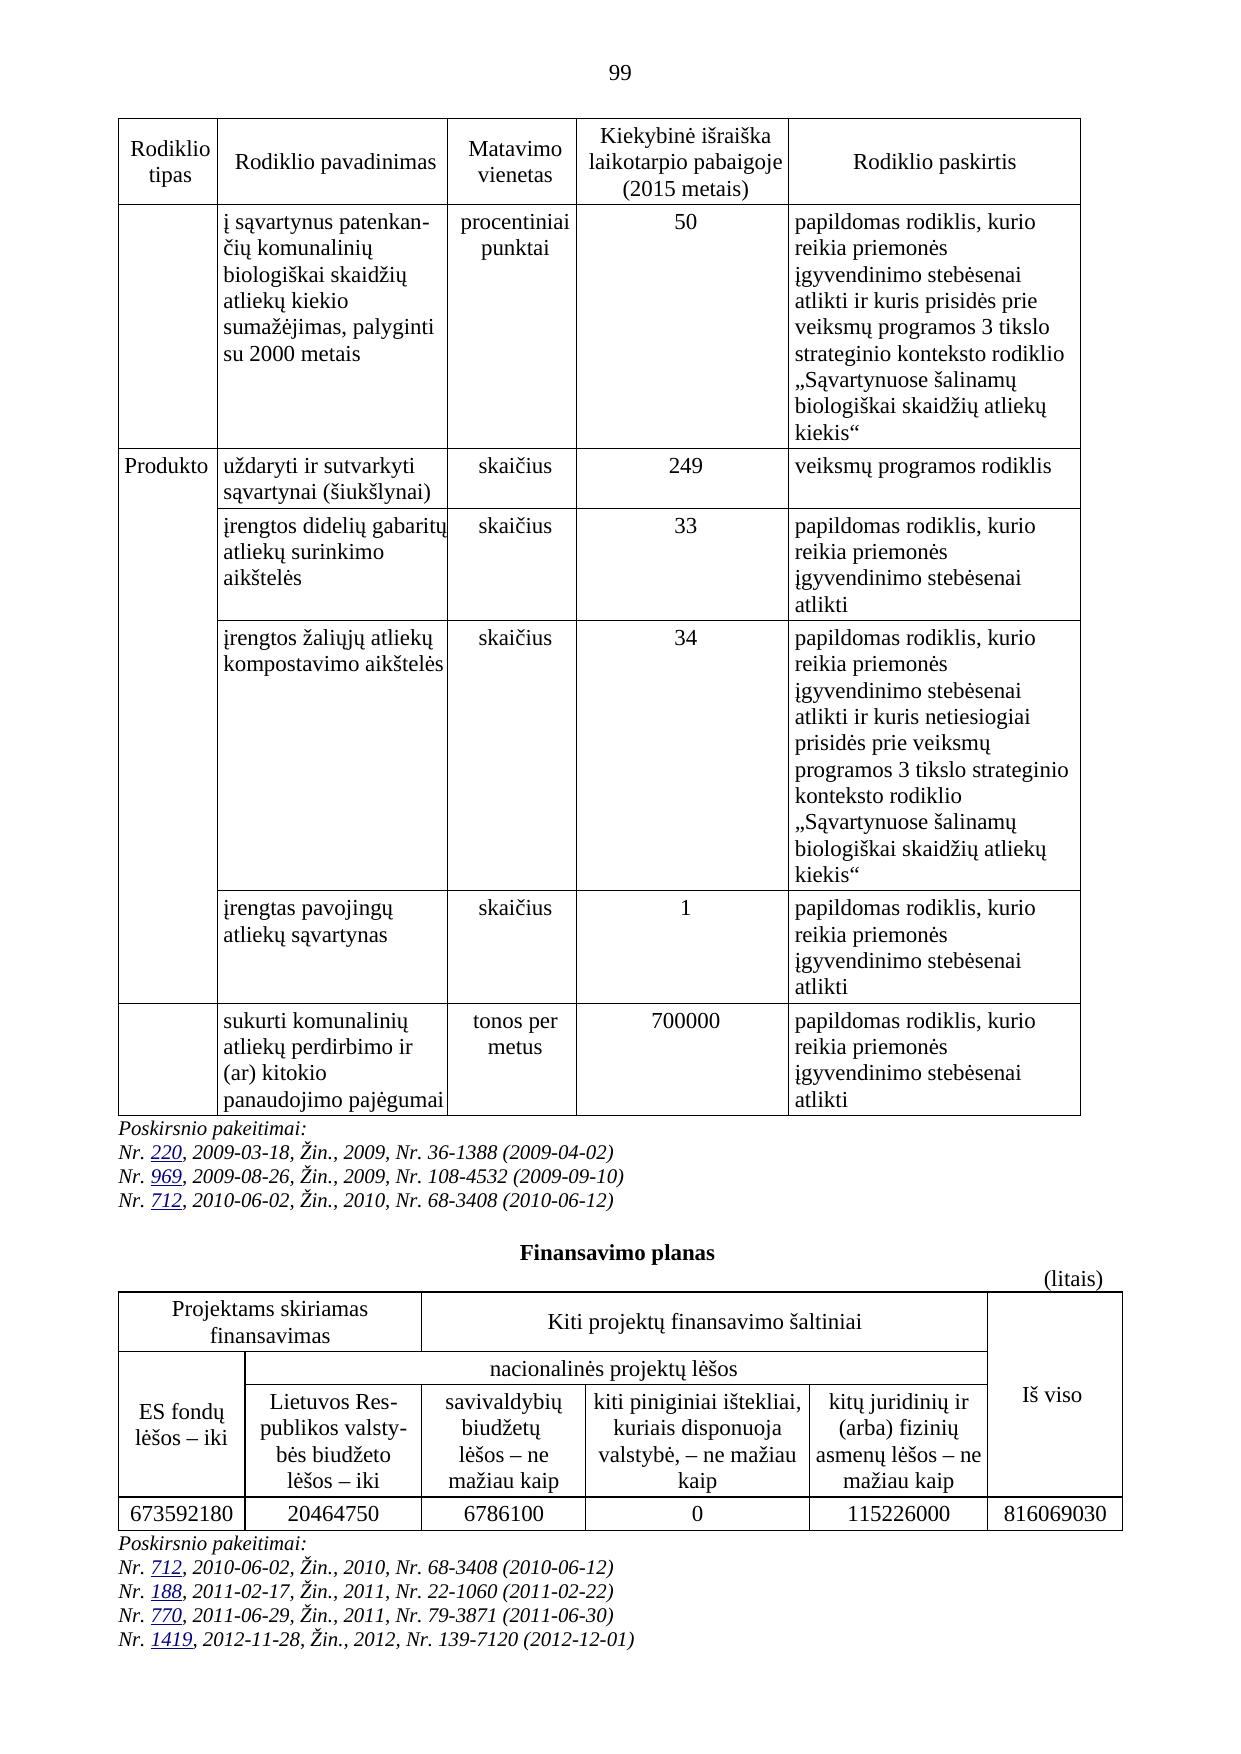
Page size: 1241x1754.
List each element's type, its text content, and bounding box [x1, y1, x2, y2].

table_header Kiekybinė išraiška laikotarpio pabaigoje (2015 metais) [577, 119, 788, 204]
table_cell nacionalinės projektų lėšos [246, 1352, 987, 1384]
table_cell 1 [577, 891, 788, 1003]
table_header Matavimo vienetas [448, 119, 576, 204]
text Nr. 712, 2010-06-02, Žin., 2010, Nr. 68-3408 (2010-06-12) [118, 1188, 1122, 1212]
table_header Iš viso [988, 1293, 1122, 1496]
table_cell 20464750 [246, 1498, 421, 1530]
table_cell skaičius [448, 449, 576, 508]
text Nr. 188, 2011-02-17, Žin., 2011, Nr. 22-1060 (2011-02-22) [118, 1579, 1122, 1603]
table_cell kiti piniginiai ištekliai, kuriais disponuoja valstybė, – ne mažiau kaip [586, 1385, 809, 1496]
table_cell skaičius [448, 891, 576, 1003]
text (litais) [118, 1265, 1103, 1291]
table_cell papildomas rodiklis, kurio reikia priemonės įgyvendinimo stebėsenai atlikti [789, 509, 1080, 620]
table_cell procentiniai punktai [448, 205, 576, 448]
table_cell savivaldybių biudžetų lėšos – ne mažiau kaip [422, 1385, 585, 1496]
table_cell papildomas rodiklis, kurio reikia priemonės įgyvendinimo stebėsenai atlikti ir kuris prisidės prie veiksmų programos 3 tikslo strateginio konteksto rodiklio „Sąvartynuose šalinamų biologiškai skaidžių atliekų kiekis“ [789, 205, 1080, 448]
table_header Rodiklio tipas [119, 119, 217, 204]
table_cell ES fondų lėšos – iki [119, 1352, 244, 1496]
table_cell sukurti komunalinių atliekų perdirbimo ir (ar) kitokio panaudojimo pajėgumai [218, 1004, 447, 1115]
text Nr. 712, 2010-06-02, Žin., 2010, Nr. 68-3408 (2010-06-12) [118, 1555, 1122, 1579]
table_cell 816069030 [988, 1498, 1122, 1530]
table_header Rodiklio paskirtis [789, 119, 1080, 204]
table_cell 115226000 [810, 1498, 987, 1530]
text Nr. 1419, 2012-11-28, Žin., 2012, Nr. 139-7120 (2012-12-01) [118, 1627, 1122, 1651]
table_header Projektams skiriamas finansavimas [119, 1293, 421, 1351]
table_cell Lietuvos Res­publikos valsty­bės biudžeto lėšos – iki [246, 1385, 421, 1496]
text Nr. 220, 2009-03-18, Žin., 2009, Nr. 36-1388 (2009-04-02) [118, 1140, 1122, 1164]
text Nr. 969, 2009-08-26, Žin., 2009, Nr. 108-4532 (2009-09-10) [118, 1164, 1122, 1188]
table_cell 33 [577, 509, 788, 620]
text Finansavimo planas [118, 1239, 1122, 1265]
table_cell [119, 1004, 217, 1115]
text Poskirsnio pakeitimai: [118, 1116, 1122, 1140]
table_cell uždaryti ir sutvarkyti sąvartynai (šiukšlynai) [218, 449, 447, 508]
table_cell papildomas rodiklis, kurio reikia priemonės įgyvendinimo stebėsenai atlikti [789, 1004, 1080, 1115]
table_cell įrengtos didelių gabaritų atliekų surinkimo aikštelės [218, 509, 447, 620]
table_cell 50 [577, 205, 788, 448]
table_cell skaičius [448, 621, 576, 890]
table_cell papildomas rodiklis, kurio reikia priemonės įgyvendinimo stebėsenai atlikti [789, 891, 1080, 1003]
table_cell 34 [577, 621, 788, 890]
table_cell 700000 [577, 1004, 788, 1115]
table_cell tonos per metus [448, 1004, 576, 1115]
table_cell 6786100 [422, 1498, 585, 1530]
table_cell Produkto [119, 449, 217, 1003]
table_header Kiti projektų finansavimo šaltiniai [422, 1293, 987, 1351]
table_cell 0 [586, 1498, 809, 1530]
table_cell skaičius [448, 509, 576, 620]
table_cell papildomas rodiklis, kurio reikia priemonės įgyvendinimo stebėsenai atlikti ir kuris netiesiogiai prisidės prie veiksmų programos 3 tikslo strateginio konteksto rodiklio „Sąvartynuose šalinamų biologiškai skaidžių atliekų kiekis“ [789, 621, 1080, 890]
text Poskirsnio pakeitimai: [118, 1531, 1122, 1555]
table_header Rodiklio pavadinimas [218, 119, 447, 204]
text Nr. 770, 2011-06-29, Žin., 2011, Nr. 79-3871 (2011-06-30) [118, 1603, 1122, 1627]
table_cell 249 [577, 449, 788, 508]
table_cell veiksmų programos rodiklis [789, 449, 1080, 508]
table_cell į sąvartynus patenkan­čių komunalinių biologiškai skaidžių atliekų kiekio sumažėjimas, palyginti su 2000 metais [218, 205, 447, 448]
table_cell kitų juridinių ir (arba) fizinių asmenų lėšos – ne mažiau kaip [810, 1385, 987, 1496]
table_cell įrengtas pavojingų atliekų sąvartynas [218, 891, 447, 1003]
table_cell 673592180 [119, 1498, 244, 1530]
table_cell įrengtos žaliųjų atliekų kompostavimo aikštelės [218, 621, 447, 890]
table_cell [119, 205, 217, 448]
